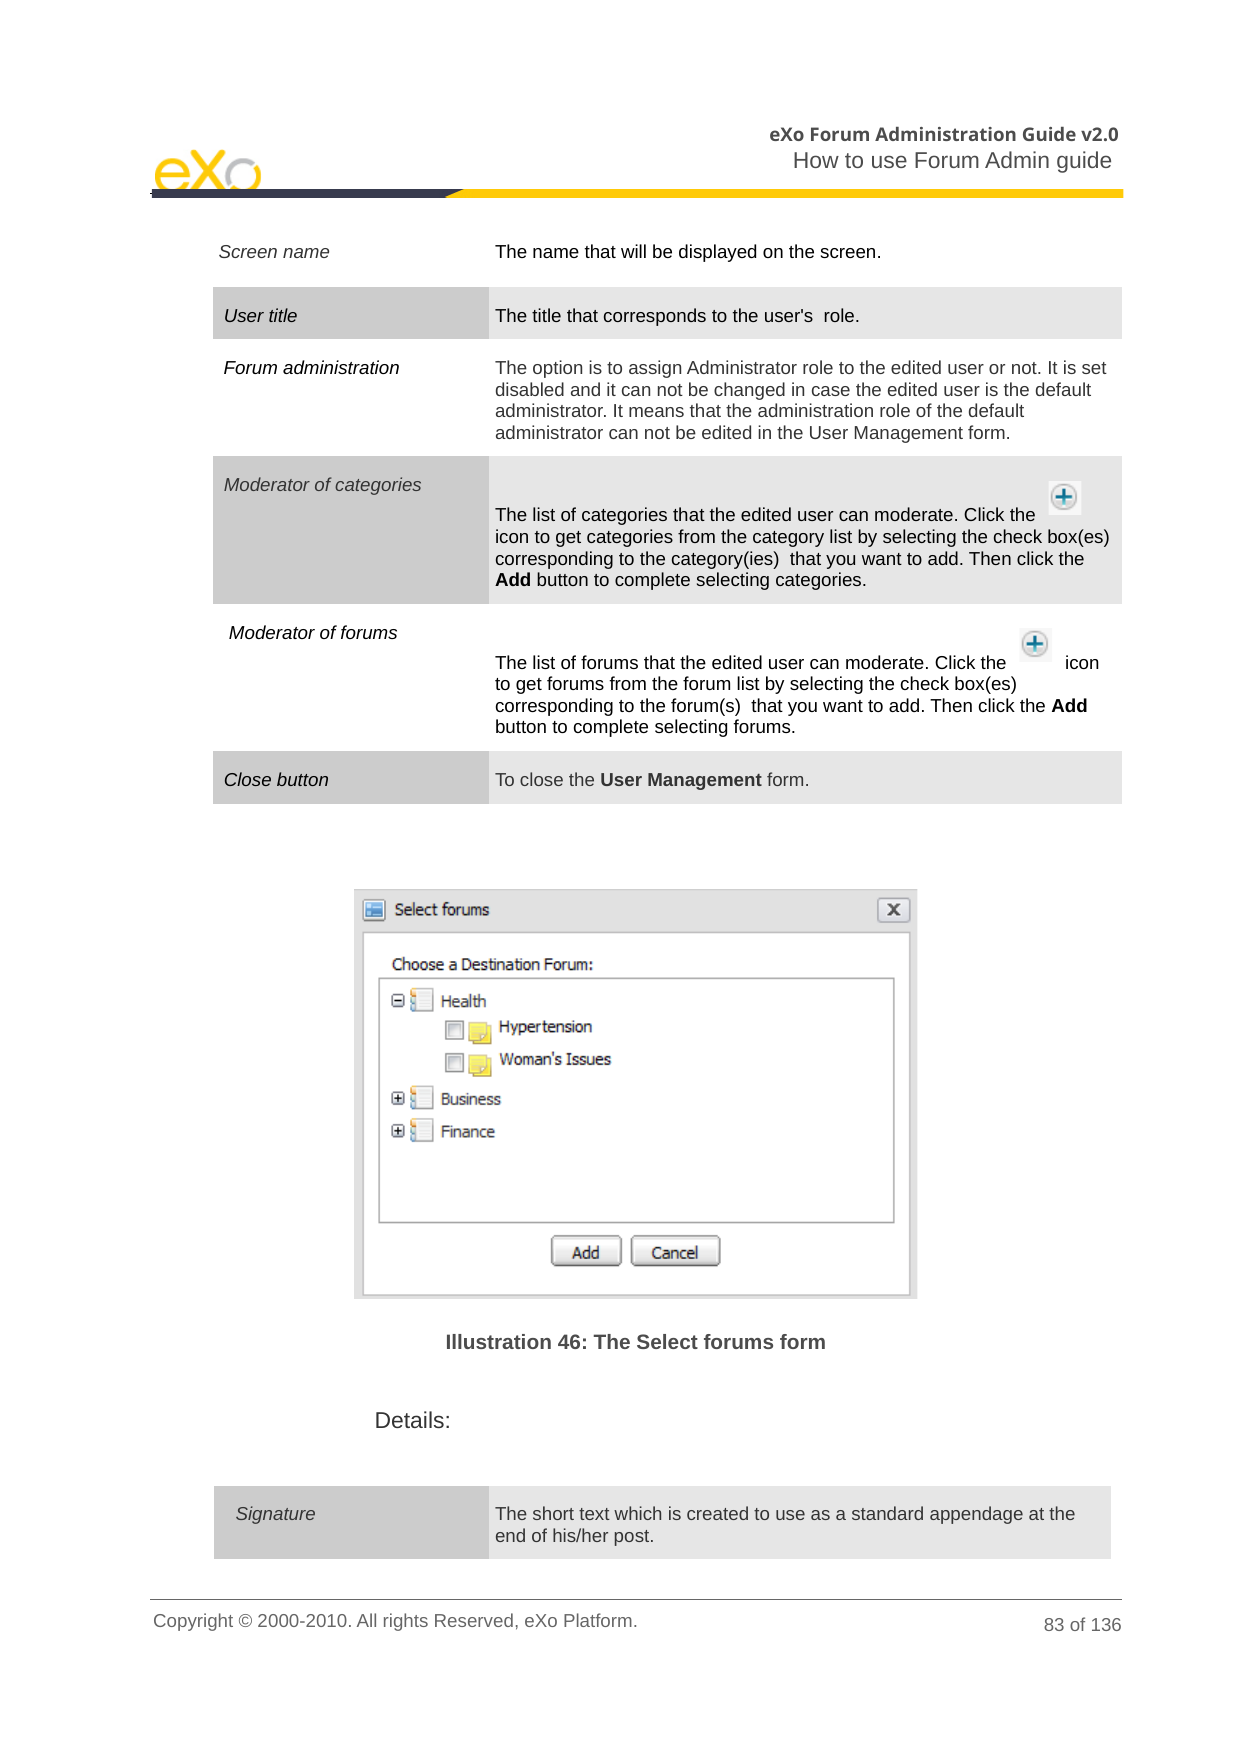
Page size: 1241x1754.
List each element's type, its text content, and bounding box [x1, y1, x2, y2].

picture [151, 149, 1124, 198]
picture [1019, 628, 1053, 662]
table_cell Screen name [213, 224, 489, 287]
table_header Signature [214, 1486, 489, 1559]
table_cell The list of categories that the edited user can moderate. Click the icon to get categories from the category list by selecting the check box(es) corresponding to the category(ies) that you want to add. Then click the Add button to complete selecting categories. [489, 456, 1122, 604]
table_cell The list of forums that the edited user can moderate. Click the icon to get forums from the forum list by selecting the check box(es) corresponding to the forum(s) that you want to add. Then click the Add button to complete selecting forums. [489, 604, 1122, 751]
table_cell Close button [213, 751, 489, 804]
table_cell Moderator of categories [213, 456, 489, 604]
table_cell Moderator of forums [213, 604, 489, 751]
table_cell Forum administration [213, 339, 489, 456]
table_cell User title [213, 287, 489, 339]
picture [354, 889, 918, 1299]
table_cell To close the User Management form. [489, 751, 1122, 804]
table_header The short text which is created to use as a standard appendage at the end of his/her post. [489, 1486, 1111, 1559]
table_cell The title that corresponds to the user's role. [489, 287, 1122, 339]
table_cell The option is to assign Administrator role to the edited user or not. It is set disabled and it can not be changed in case the edited user is the default administrator. It means that the administration role of the default administrator can not be edited in the User Management form. [489, 339, 1122, 456]
picture [1048, 481, 1082, 515]
text Illustration 46: The Select forums form [323, 1299, 948, 1354]
text Details: [374, 1407, 1122, 1433]
table_cell The name that will be displayed on the screen. [489, 224, 1122, 287]
